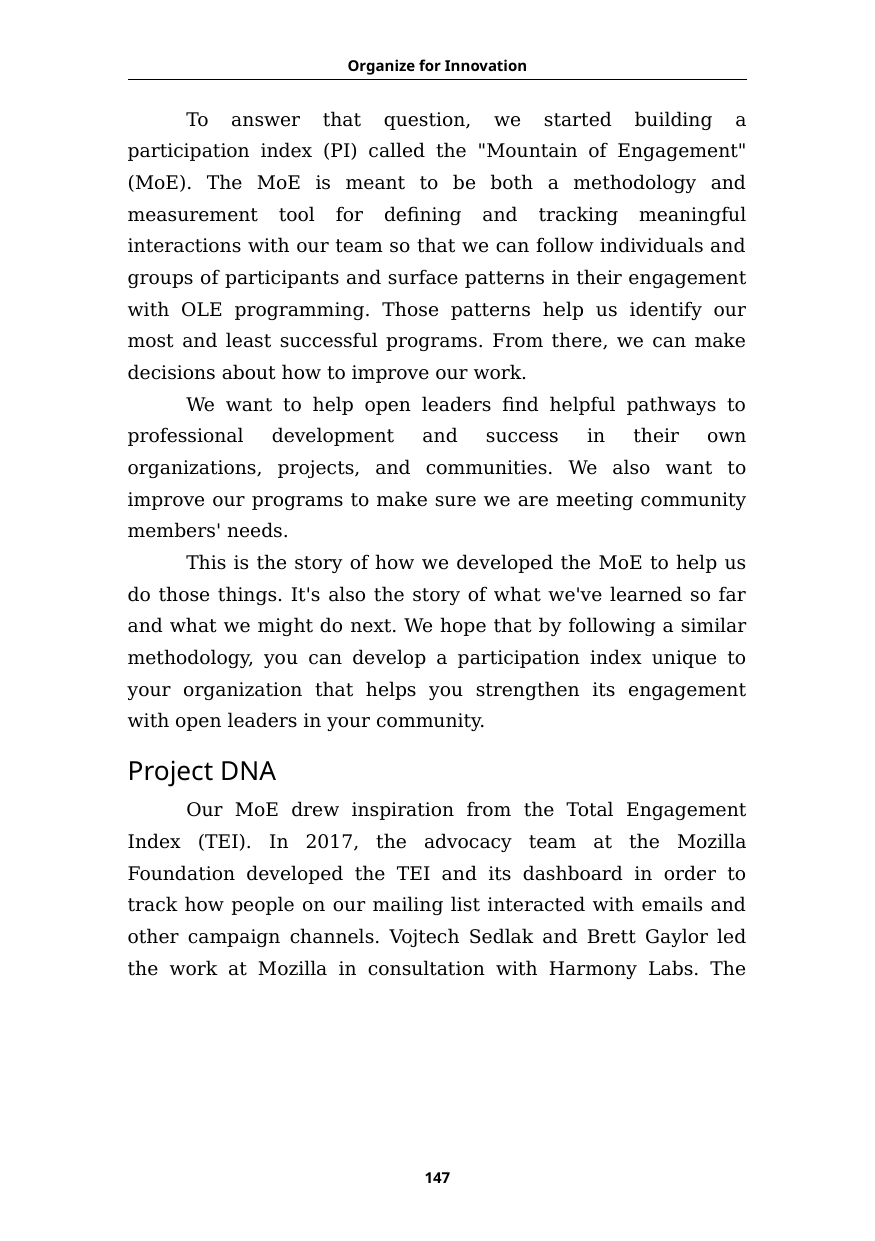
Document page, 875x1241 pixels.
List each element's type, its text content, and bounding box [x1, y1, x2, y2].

text This is the story of how we developed the MoE to help us do those things. It's also the story of what we've learned so far and what we might do next. We hope that by following a similar methodology, you can develop a participation index unique to your organization that helps you strengthen its engagement with open leaders in your community. [127, 552, 747, 732]
text To answer that question, we started building a participation index (PI) called the "Mountain of Engagement" (MoE). The MoE is meant to be both a methodology and measurement tool for defining and tracking meaningful interactions with our team so that we can follow individuals and groups of participants and surface patterns in their engagement with OLE programming. Those patterns help us identify our most and least successful programs. From there, we can make decisions about how to improve our work. [127, 109, 747, 384]
subtitle Project DNA [127, 757, 747, 787]
text We want to help open leaders find helpful pathways to professional development and success in their own organizations, projects, and communities. We also want to improve our programs to make sure we are meeting community members' needs. [127, 394, 747, 542]
text Our MoE drew inspiration from the Total Engagement Index (TEI). In 2017, the advocacy team at the Mozilla Foundation developed the TEI and its dashboard in order to track how people on our mailing list interacted with emails and other campaign channels. Vojtech Sedlak and Brett Gaylor led the work at Mozilla in consultation with Harmony Labs. The [127, 799, 747, 980]
